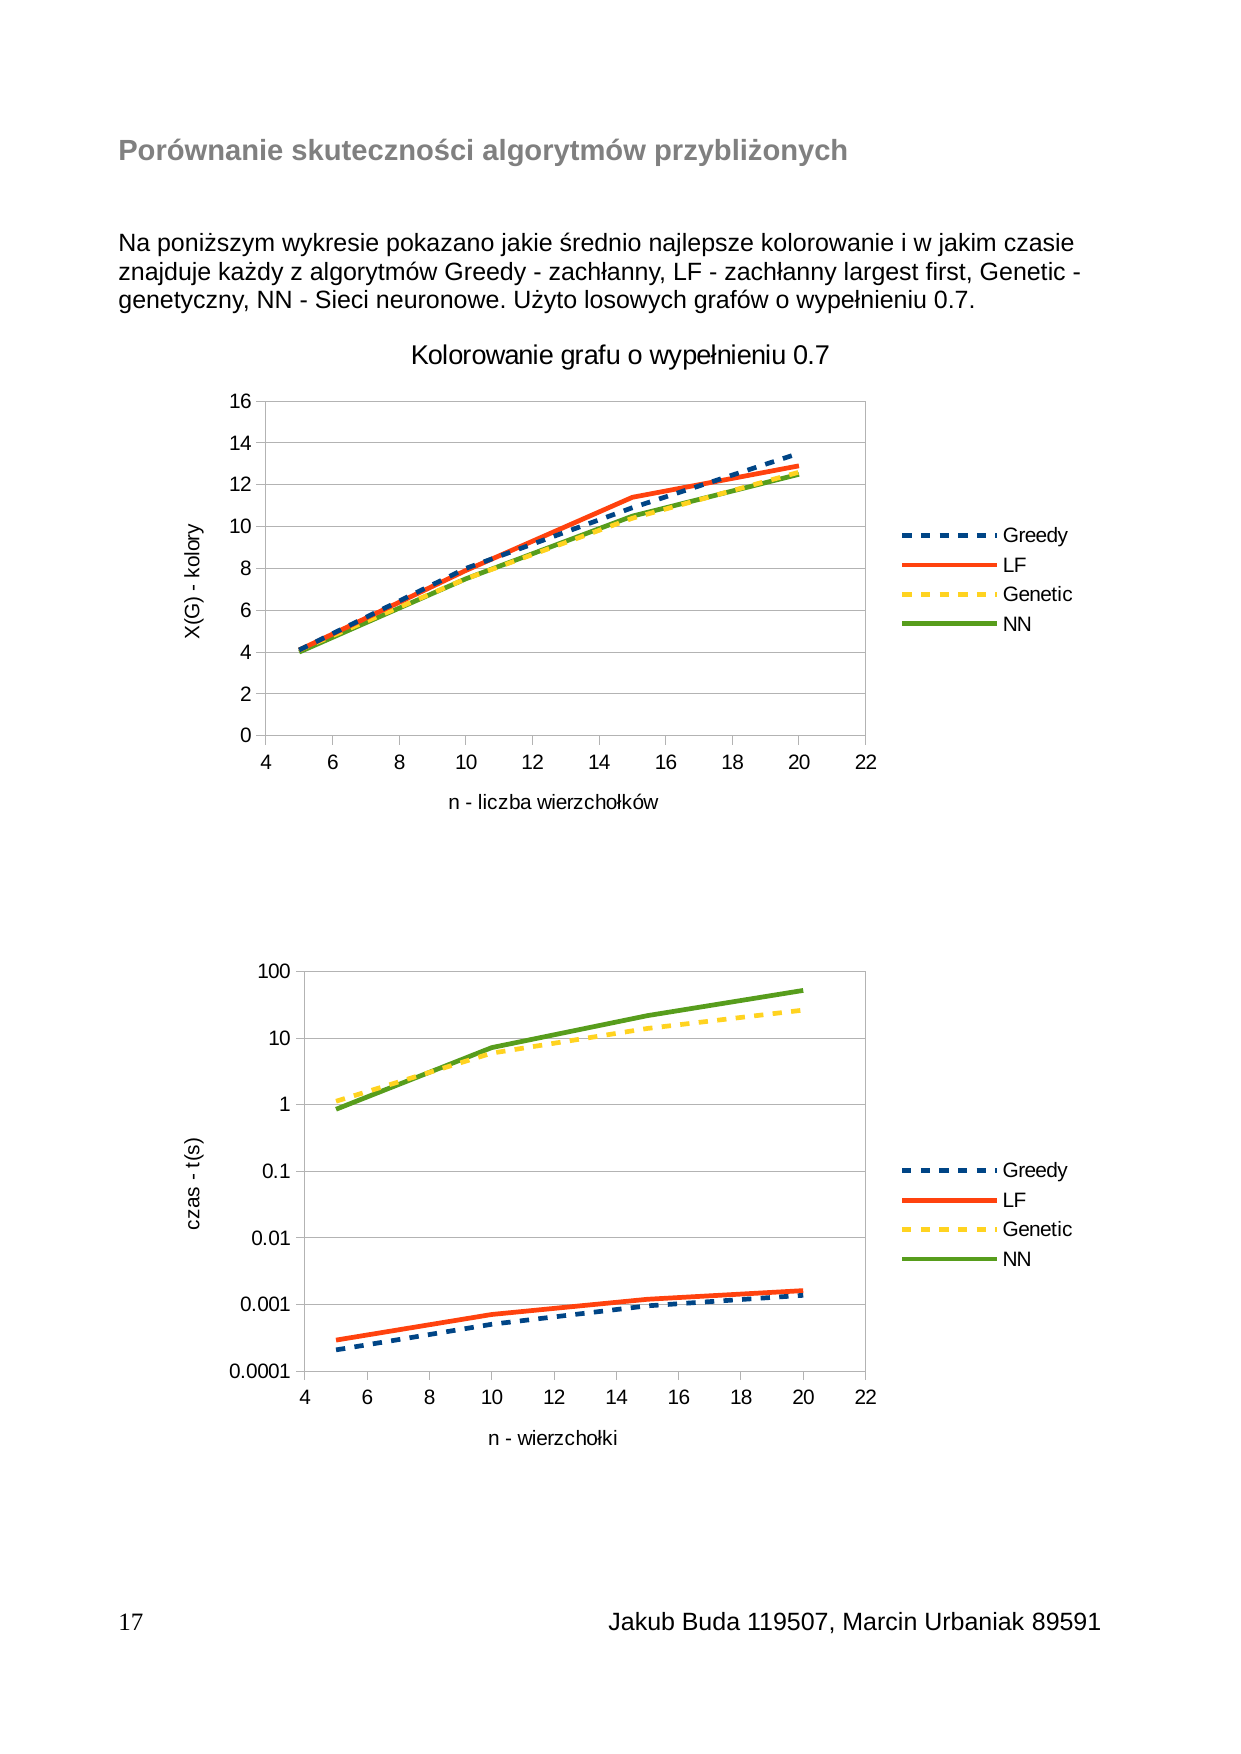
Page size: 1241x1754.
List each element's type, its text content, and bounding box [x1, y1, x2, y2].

text Na poniższym wykresie pokazano jakie średnio najlepsze kolorowanie i w jakim czasie znajduje każdy z algorytmów Greedy - zachłanny, LF - zachłanny largest first, Genetic - genetyczny, NN - Sieci neuronowe. Użyto losowych grafów o wypełnieniu 0.7. [118, 228, 1122, 314]
subtitle Porównanie skuteczności algorytmów przybliżonych [118, 133, 1122, 166]
